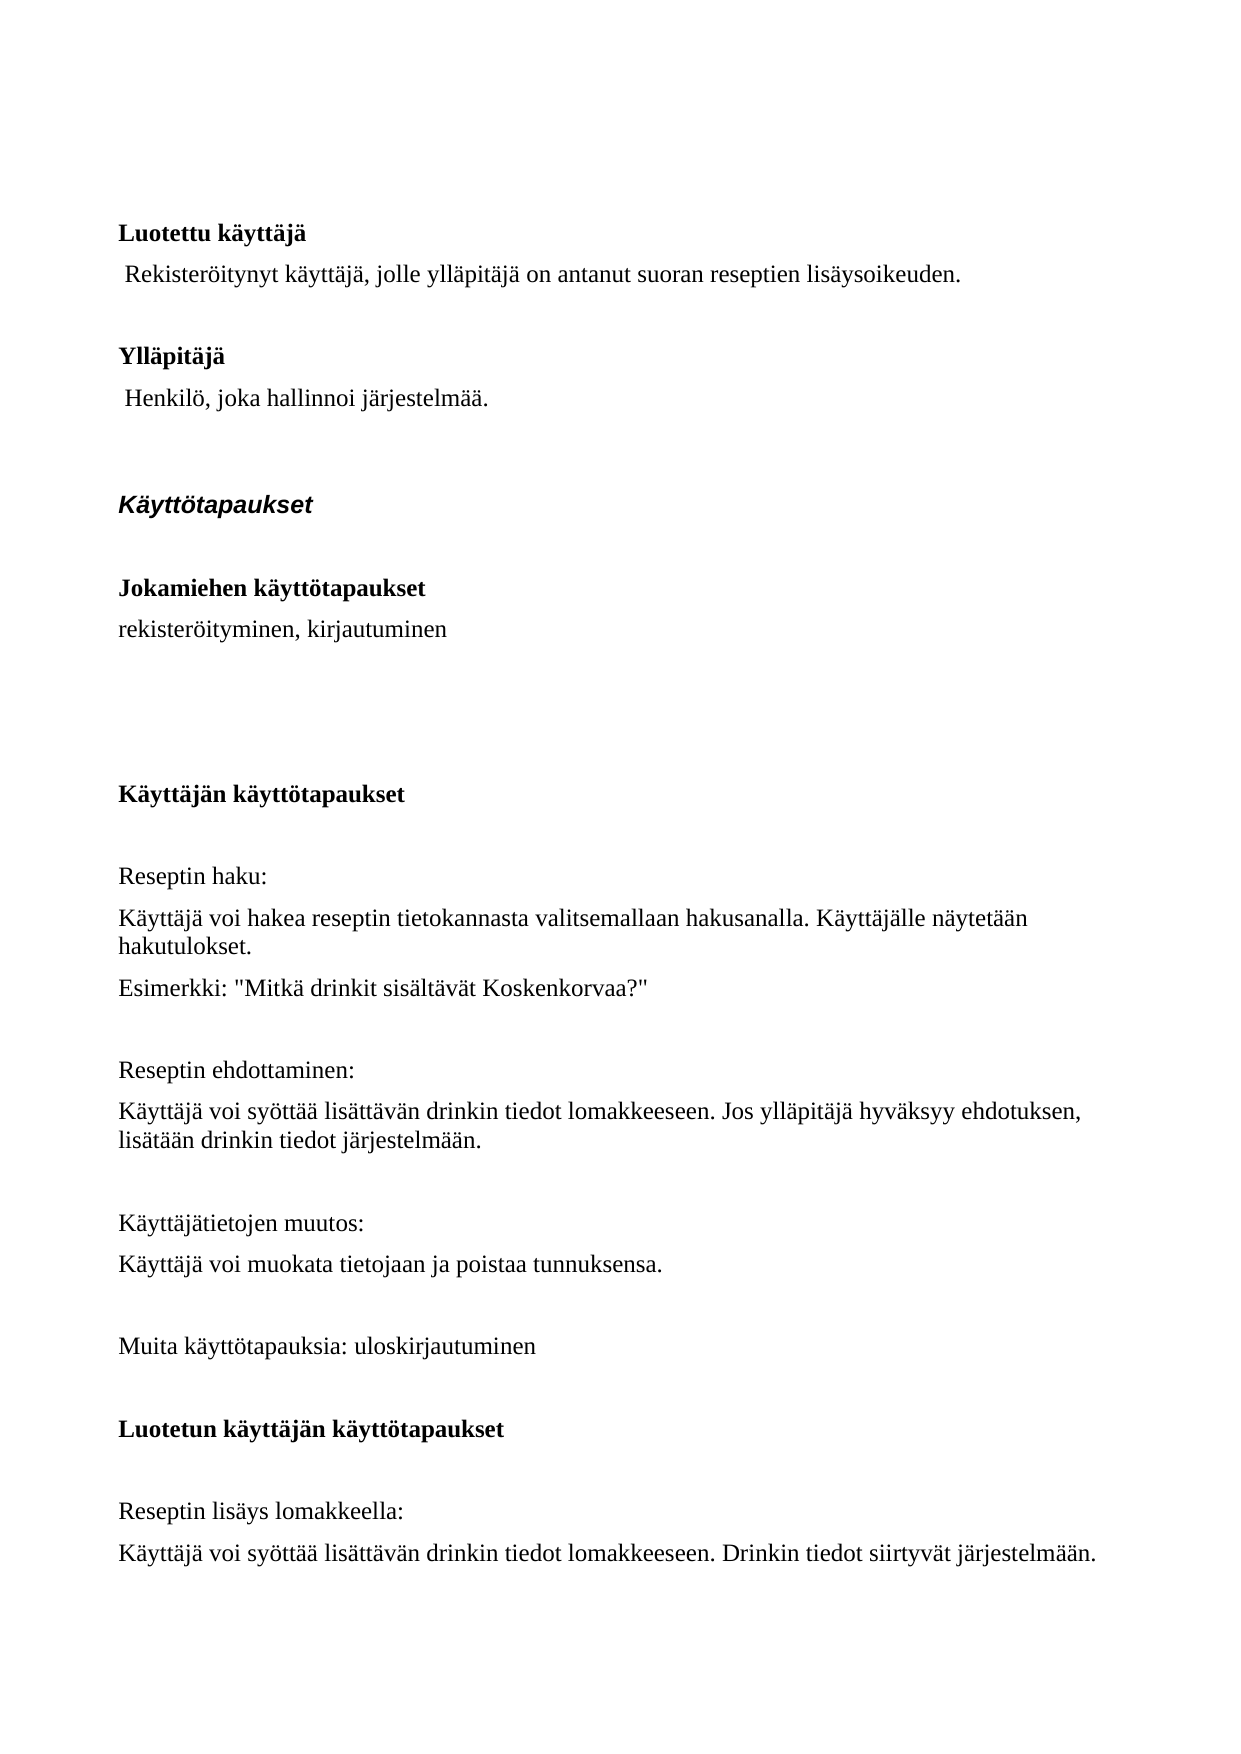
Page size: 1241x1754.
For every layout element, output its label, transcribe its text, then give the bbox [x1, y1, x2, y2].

text Luotettu käyttäjä [118, 218, 1122, 246]
text Rekisteröitynyt käyttäjä, jolle ylläpitäjä on antanut suoran reseptien lisäysoikeuden. [118, 259, 1122, 288]
text Käyttäjä voi syöttää lisättävän drinkin tiedot lomakkeeseen. Jos ylläpitäjä hyväksyy ehdotuksen, lisätään drinkin tiedot järjestelmään. [118, 1096, 1122, 1154]
text Reseptin ehdottaminen: [118, 1055, 1122, 1084]
text Käyttäjä voi hakea reseptin tietokannasta valitsemallaan hakusanalla. Käyttäjälle näytetään hakutulokset. [118, 903, 1122, 960]
text Käyttäjän käyttötapaukset [118, 779, 1122, 808]
text Ylläpitäjä [118, 341, 1122, 370]
text Käyttäjä voi muokata tietojaan ja poistaa tunnuksensa. [118, 1249, 1122, 1278]
text Reseptin lisäys lomakkeella: [118, 1496, 1122, 1525]
text Käyttäjä voi syöttää lisättävän drinkin tiedot lomakkeeseen. Drinkin tiedot siirtyvät järjestelmään. [118, 1538, 1122, 1566]
text Käyttäjätietojen muutos: [118, 1208, 1122, 1236]
text Jokamiehen käyttötapaukset [118, 573, 1122, 601]
text Reseptin haku: [118, 861, 1122, 890]
subtitle Käyttötapaukset [118, 490, 1122, 519]
text Esimerkki: "Mitkä drinkit sisältävät Koskenkorvaa?" [118, 973, 1122, 1001]
text Muita käyttötapauksia: uloskirjautuminen [118, 1331, 1122, 1360]
text Henkilö, joka hallinnoi järjestelmää. [118, 383, 1122, 411]
text Luotetun käyttäjän käyttötapaukset [118, 1414, 1122, 1443]
text rekisteröityminen, kirjautuminen [118, 614, 1122, 643]
